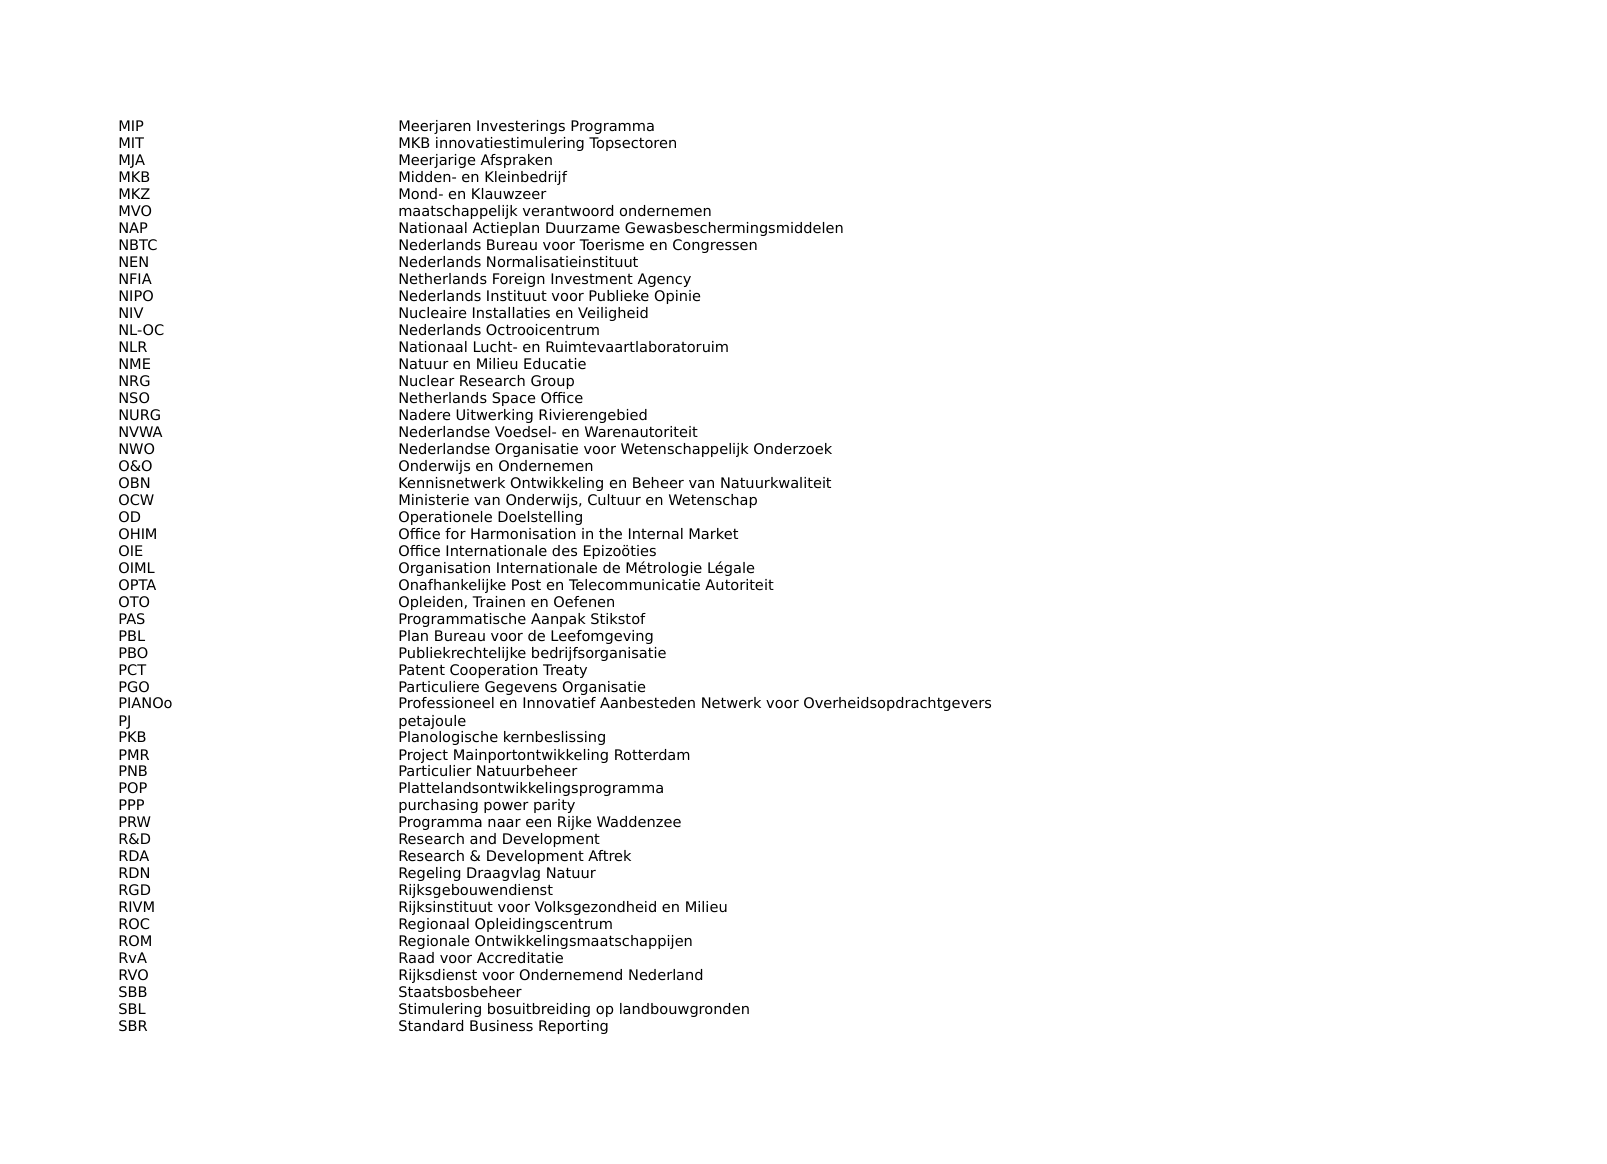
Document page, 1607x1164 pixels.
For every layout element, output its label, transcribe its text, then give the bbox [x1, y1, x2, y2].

table_cell Mond- en Klauwzeer [392, 186, 1488, 203]
table_cell NL-OC [118, 322, 392, 339]
table_cell Nationaal Actieplan Duurzame Gewasbeschermingsmiddelen [392, 220, 1488, 237]
table_cell PRW [118, 814, 392, 831]
table_cell SBB [118, 984, 392, 1001]
table_cell Midden- en Kleinbedrijf [392, 169, 1488, 186]
table_cell Office Internationale des Epizoöties [392, 543, 1488, 559]
table_cell PBO [118, 645, 392, 661]
table_cell NWO [118, 441, 392, 458]
table_cell Nederlandse Voedsel- en Warenautoriteit [392, 424, 1488, 441]
table_cell Nadere Uitwerking Rivierengebied [392, 407, 1488, 424]
table_cell Regionale Ontwikkelingsmaatschappijen [392, 933, 1488, 950]
table_cell OHIM [118, 526, 392, 543]
table_cell Research & Development Aftrek [392, 848, 1488, 865]
table_cell NME [118, 356, 392, 373]
table_cell NAP [118, 220, 392, 237]
table_cell OPTA [118, 577, 392, 593]
table_cell NFIA [118, 271, 392, 288]
table_cell NVWA [118, 424, 392, 441]
table_cell NIPO [118, 288, 392, 305]
table_cell PKB [118, 729, 392, 746]
table_cell RVO [118, 967, 392, 984]
table_cell MKZ [118, 186, 392, 203]
table_cell NRG [118, 373, 392, 390]
table_cell NEN [118, 254, 392, 271]
table_cell PBL [118, 628, 392, 644]
table_cell SBR [118, 1018, 392, 1035]
table_cell R&D [118, 831, 392, 848]
table_cell Nuclear Research Group [392, 373, 1488, 390]
table_cell NSO [118, 390, 392, 407]
table_cell Project Mainportontwikkeling Rotterdam [392, 746, 1488, 763]
table_cell MVO [118, 203, 392, 220]
table_cell NLR [118, 339, 392, 356]
table_cell Organisation Internationale de Métrologie Légale [392, 560, 1488, 577]
table_cell Nederlandse Organisatie voor Wetenschappelijk Onderzoek [392, 441, 1488, 458]
table_cell Plan Bureau voor de Leefomgeving [392, 628, 1488, 644]
table_cell maatschappelijk verantwoord ondernemen [392, 203, 1488, 220]
table_cell Onafhankelijke Post en Telecommunicatie Autoriteit [392, 577, 1488, 593]
table_cell Rijksdienst voor Ondernemend Nederland [392, 967, 1488, 984]
table_cell Research and Development [392, 831, 1488, 848]
table_cell RDA [118, 848, 392, 865]
table_cell OBN [118, 475, 392, 492]
table_cell MKB innovatiestimulering Topsectoren [392, 135, 1488, 152]
table_cell Netherlands Space Office [392, 390, 1488, 407]
table_cell Rijksinstituut voor Volksgezondheid en Milieu [392, 899, 1488, 916]
table_cell Regeling Draagvlag Natuur [392, 865, 1488, 882]
table_cell OD [118, 509, 392, 526]
table_cell Meerjarige Afspraken [392, 152, 1488, 169]
table_cell Raad voor Accreditatie [392, 950, 1488, 967]
table_cell POP [118, 780, 392, 797]
table_cell MIP [118, 118, 392, 135]
table_cell PIANOo [118, 695, 392, 712]
table_cell ROC [118, 916, 392, 933]
table_cell RvA [118, 950, 392, 967]
table_cell purchasing power parity [392, 797, 1488, 814]
table_cell Nederlands Instituut voor Publieke Opinie [392, 288, 1488, 305]
table_cell PAS [118, 611, 392, 627]
table_cell PNB [118, 763, 392, 780]
table_cell Programmatische Aanpak Stikstof [392, 611, 1488, 627]
table_cell Professioneel en Innovatief Aanbesteden Netwerk voor Overheidsopdrachtgevers [392, 695, 1488, 712]
table_cell Ministerie van Onderwijs, Cultuur en Wetenschap [392, 492, 1488, 509]
table_cell O&O [118, 458, 392, 475]
table_cell MKB [118, 169, 392, 186]
table_cell Plattelandsontwikkelingsprogramma [392, 780, 1488, 797]
table_cell petajoule [392, 713, 1488, 729]
table_cell Nucleaire Installaties en Veiligheid [392, 305, 1488, 322]
table_cell Nationaal Lucht- en Ruimtevaartlaboratoruim [392, 339, 1488, 356]
table_cell OIE [118, 543, 392, 559]
table_cell Operationele Doelstelling [392, 509, 1488, 526]
table_cell Kennisnetwerk Ontwikkeling en Beheer van Natuurkwaliteit [392, 475, 1488, 492]
table_cell Meerjaren Investerings Programma [392, 118, 1488, 135]
table_cell Natuur en Milieu Educatie [392, 356, 1488, 373]
table_cell Staatsbosbeheer [392, 984, 1488, 1001]
table_cell Planologische kernbeslissing [392, 729, 1488, 746]
table_cell Office for Harmonisation in the Internal Market [392, 526, 1488, 543]
table_cell Publiekrechtelijke bedrijfsorganisatie [392, 645, 1488, 661]
table_cell Programma naar een Rijke Waddenzee [392, 814, 1488, 831]
table_cell Nederlands Normalisatieinstituut [392, 254, 1488, 271]
table_cell Rijksgebouwendienst [392, 882, 1488, 899]
table_cell Regionaal Opleidingscentrum [392, 916, 1488, 933]
table_cell Standard Business Reporting [392, 1018, 1488, 1035]
table_cell NBTC [118, 237, 392, 254]
table_cell OTO [118, 594, 392, 611]
table_cell Opleiden, Trainen en Oefenen [392, 594, 1488, 611]
table_cell RIVM [118, 899, 392, 916]
table_cell Stimulering bosuitbreiding op landbouwgronden [392, 1001, 1488, 1018]
table_cell PPP [118, 797, 392, 814]
table_cell NURG [118, 407, 392, 424]
table_cell Nederlands Octrooicentrum [392, 322, 1488, 339]
table_cell Patent Cooperation Treaty [392, 661, 1488, 678]
table_cell ROM [118, 933, 392, 950]
table_cell OCW [118, 492, 392, 509]
table_cell Particuliere Gegevens Organisatie [392, 679, 1488, 695]
table_cell MJA [118, 152, 392, 169]
table_cell MIT [118, 135, 392, 152]
table_cell Netherlands Foreign Investment Agency [392, 271, 1488, 288]
table_cell NIV [118, 305, 392, 322]
table_cell Particulier Natuurbeheer [392, 763, 1488, 780]
table_cell PGO [118, 679, 392, 695]
table_cell RGD [118, 882, 392, 899]
table_cell RDN [118, 865, 392, 882]
table_cell SBL [118, 1001, 392, 1018]
table_cell OIML [118, 560, 392, 577]
table_cell Nederlands Bureau voor Toerisme en Congressen [392, 237, 1488, 254]
table_cell PJ [118, 713, 392, 729]
table_cell Onderwijs en Ondernemen [392, 458, 1488, 475]
table_cell PMR [118, 746, 392, 763]
table_cell PCT [118, 661, 392, 678]
